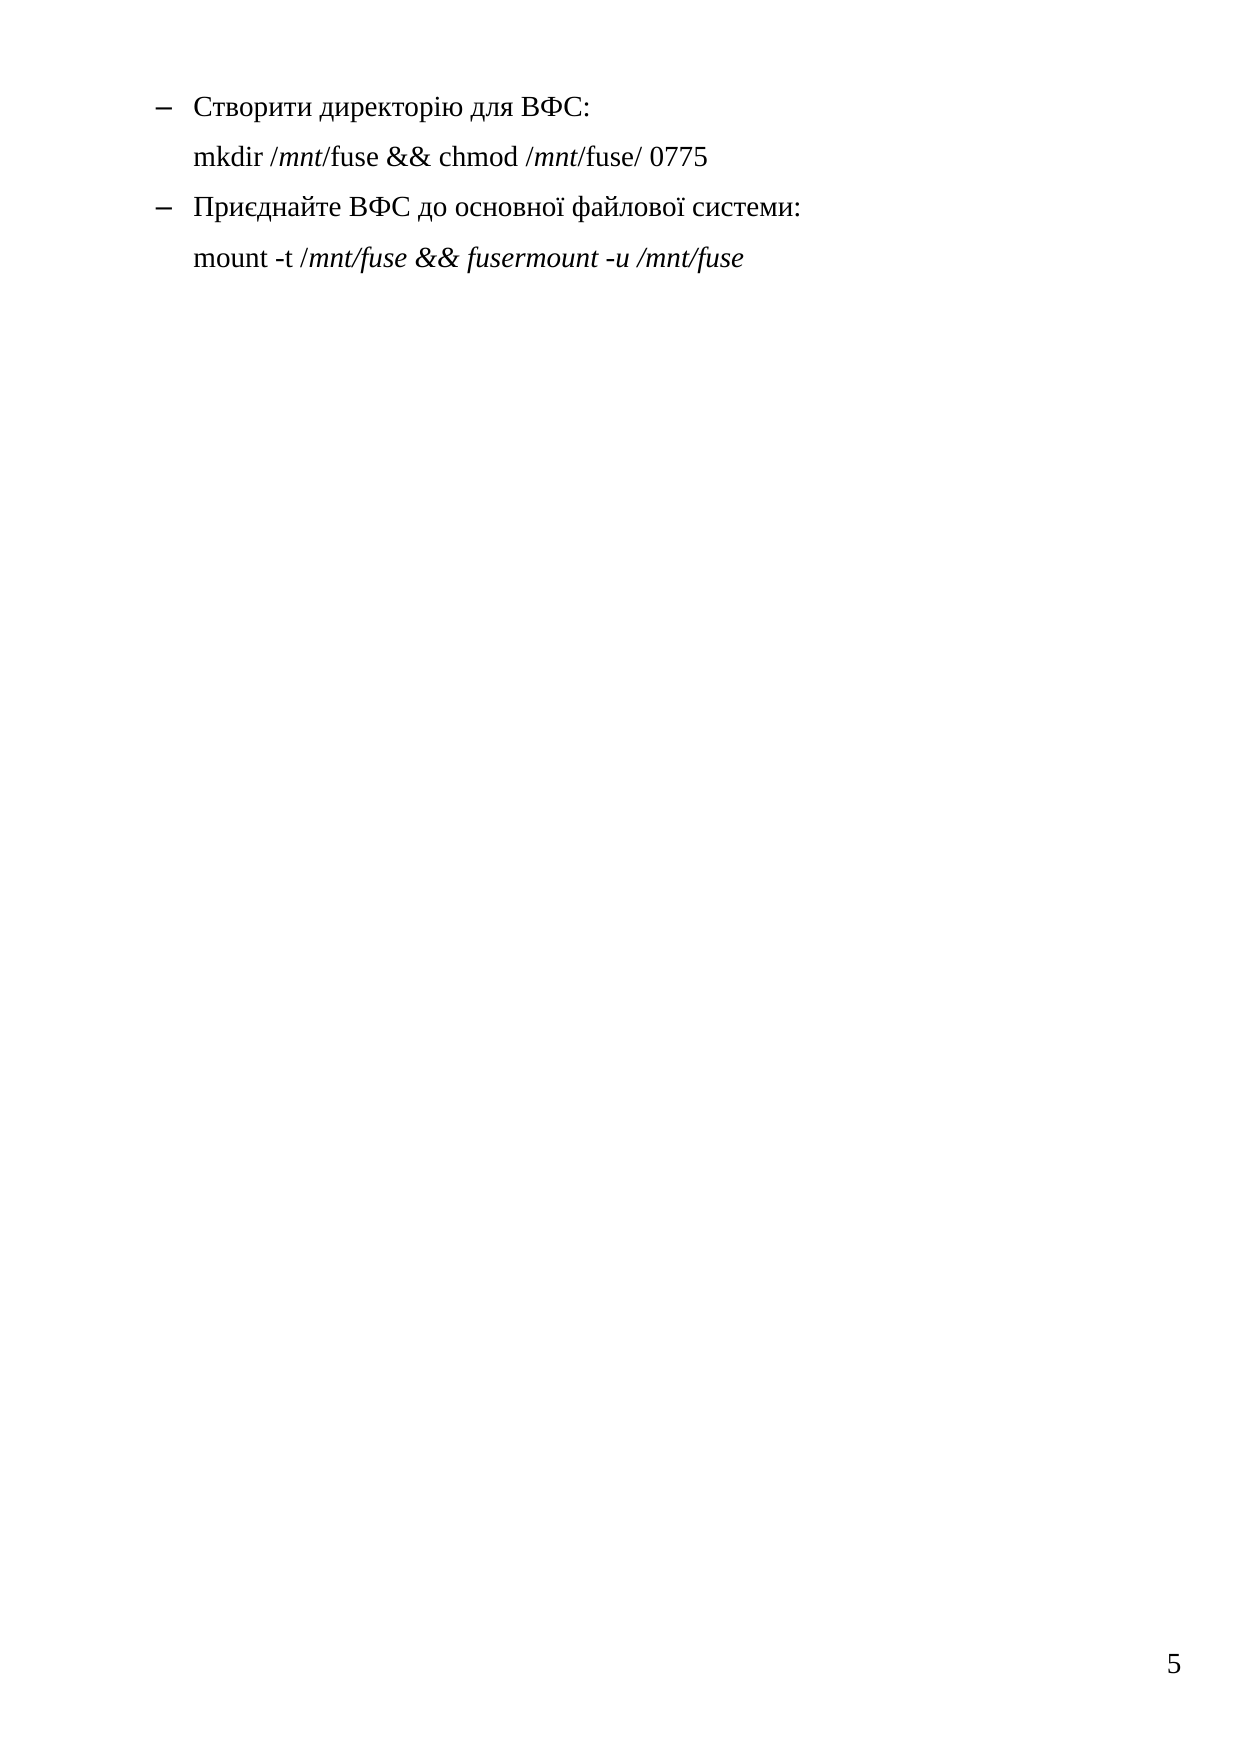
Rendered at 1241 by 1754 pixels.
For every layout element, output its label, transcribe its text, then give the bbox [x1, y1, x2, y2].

list mount -t /mnt/fuse && fusermount -u /mnt/fuse [156, 240, 1181, 273]
list Створити директорію для ВФС: [156, 89, 1181, 122]
list mkdir /mnt/fuse && chmod /mnt/fuse/ 0775 [156, 139, 1181, 173]
list Приєднайте ВФС до основної файлової системи: [156, 189, 1181, 223]
